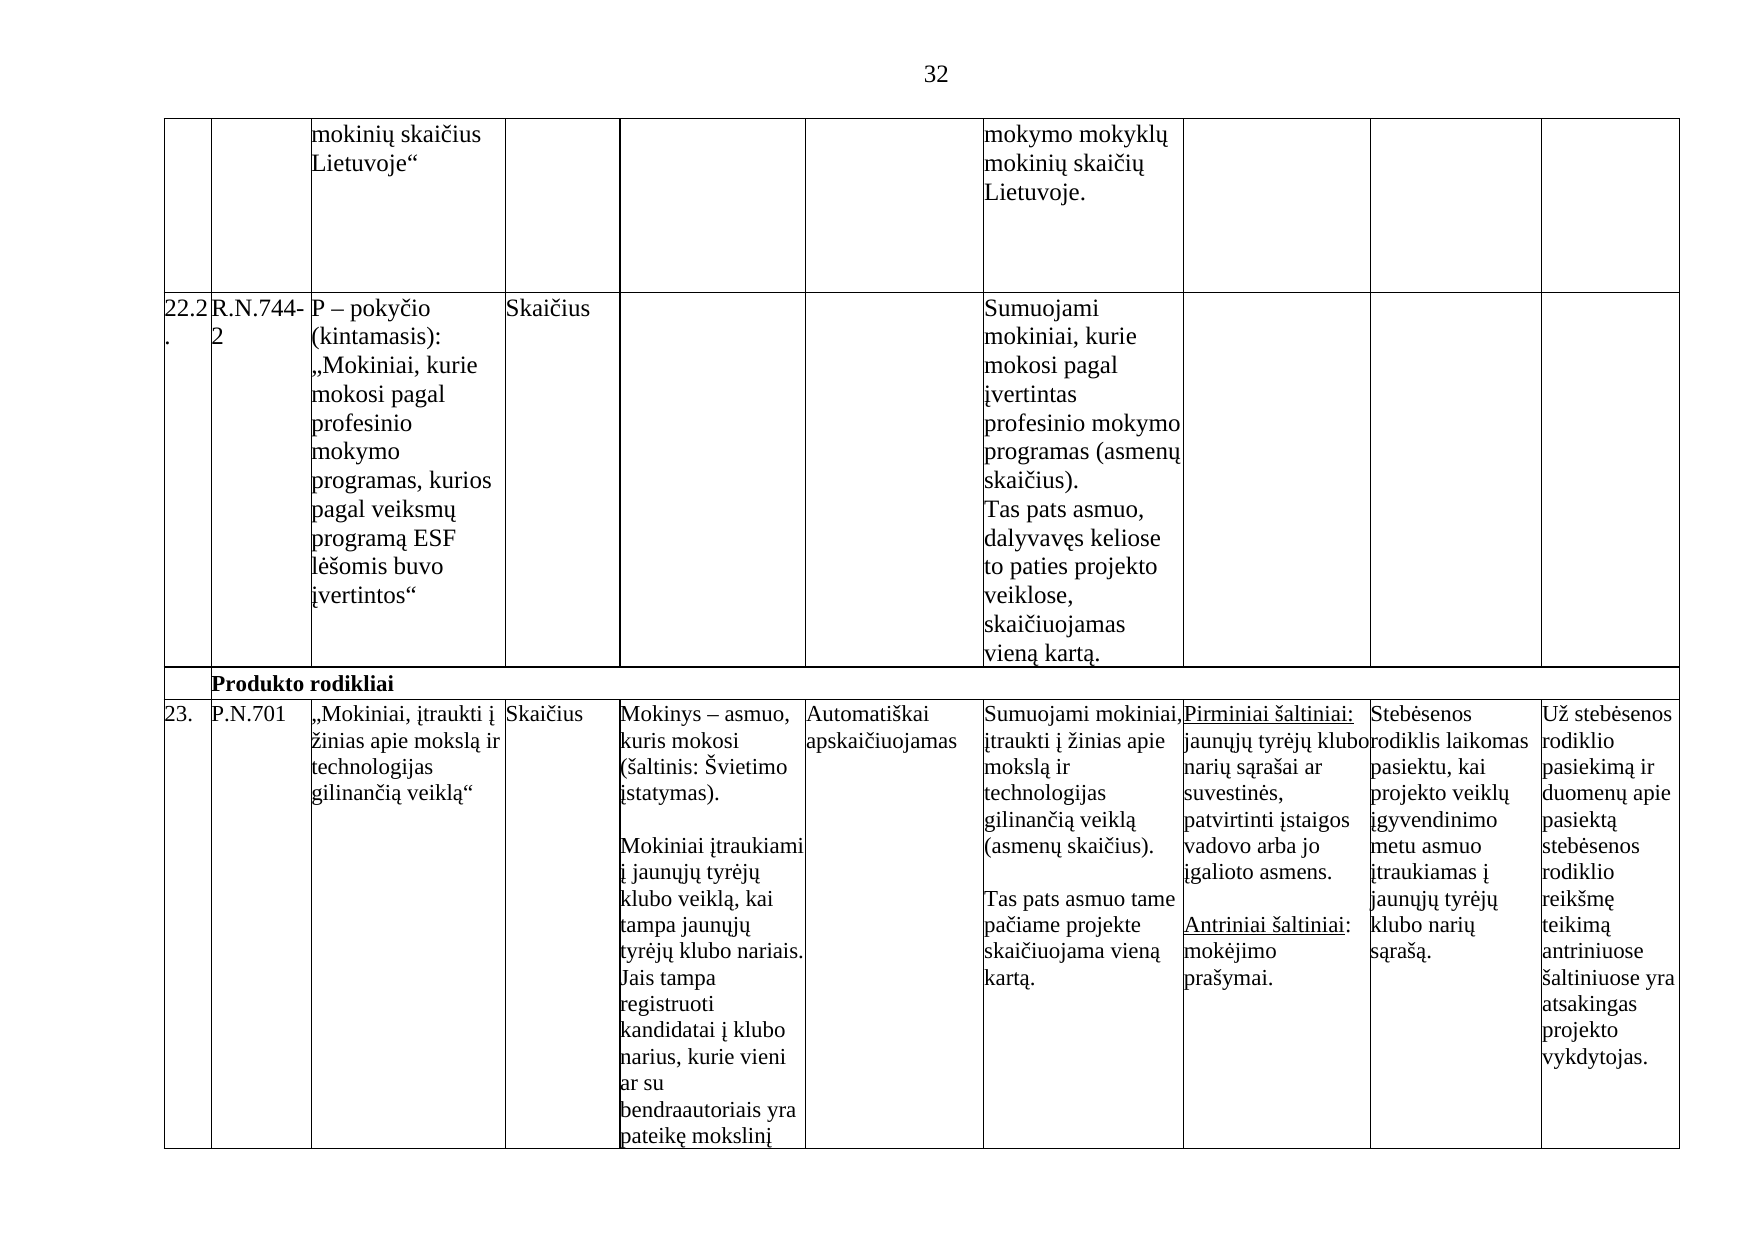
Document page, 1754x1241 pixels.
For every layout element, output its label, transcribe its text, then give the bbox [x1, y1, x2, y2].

table_cell Skaičius [506, 293, 619, 666]
table_cell Skaičius [506, 700, 619, 1148]
table_cell mokinių skaičius Lietuvoje“ [312, 119, 505, 292]
table_cell „Mokiniai, įtraukti į žinias apie mokslą ir technologijas gilinančią veiklą“ [312, 700, 505, 1148]
table_cell R.N.744-2 [212, 293, 311, 666]
table_cell Produkto rodikliai [212, 668, 1679, 699]
table_cell Sumuojami mokiniai, įtraukti į žinias apie mokslą ir technologijas gilinančią veiklą (asmenų skaičius). Tas pats asmuo tame pačiame projekte skaičiuojama vieną kartą. [984, 700, 1183, 1148]
table_cell [1542, 119, 1679, 292]
table_cell [1371, 293, 1541, 666]
table_cell [621, 119, 805, 292]
table_cell P.N.701 [212, 700, 311, 1148]
table_cell [806, 293, 983, 666]
table_cell mokymo mokyklų mokinių skaičių Lietuvoje. [984, 119, 1183, 292]
table_cell [1371, 119, 1541, 292]
table_cell [165, 668, 211, 699]
table_cell 23. [165, 700, 211, 1148]
table_cell Stebėsenos rodiklis laikomas pasiektu, kai projekto veiklų įgyvendinimo metu asmuo įtraukiamas į jaunųjų tyrėjų klubo narių sąrašą. [1371, 700, 1541, 1148]
table_cell Už stebėsenos rodiklio pasiekimą ir duomenų apie pasiektą stebėsenos rodiklio reikšmę teikimą antriniuose šaltiniuose yra atsakingas projekto vykdytojas. [1542, 700, 1679, 1148]
table_cell [621, 293, 805, 666]
table_cell [165, 119, 211, 292]
table_cell [506, 119, 619, 292]
table_cell [1542, 293, 1679, 666]
table_cell [1184, 293, 1370, 666]
table_cell Mokinys – asmuo, kuris mokosi (šaltinis: Švietimo įstatymas). Mokiniai įtraukiami į jaunųjų tyrėjų klubo veiklą, kai tampa jaunųjų tyrėjų klubo nariais. Jais tampa registruoti kandidatai į klubo narius, kurie vieni ar su bendraautoriais yra pateikę mokslinį [621, 700, 805, 1148]
table_cell [1184, 119, 1370, 292]
table_cell 22.2. [165, 293, 211, 666]
table_cell Automatiškai apskaičiuojamas [806, 700, 983, 1148]
table_cell [212, 119, 311, 292]
table_cell Sumuojami mokiniai, kurie mokosi pagal įvertintas profesinio mokymo programas (asmenų skaičius). Tas pats asmuo, dalyvavęs keliose to paties projekto veiklose, skaičiuojamas vieną kartą. [984, 293, 1183, 666]
table_cell P – pokyčio (kintamasis): „Mokiniai, kurie mokosi pagal profesinio mokymo programas, kurios pagal veiksmų programą ESF lėšomis buvo įvertintos“ [312, 293, 505, 666]
table_cell [806, 119, 983, 292]
table_cell Pirminiai šaltiniai: jaunųjų tyrėjų klubo narių sąrašai ar suvestinės, patvirtinti įstaigos vadovo arba jo įgalioto asmens. Antriniai šaltiniai: mokėjimo prašymai. [1184, 700, 1370, 1148]
